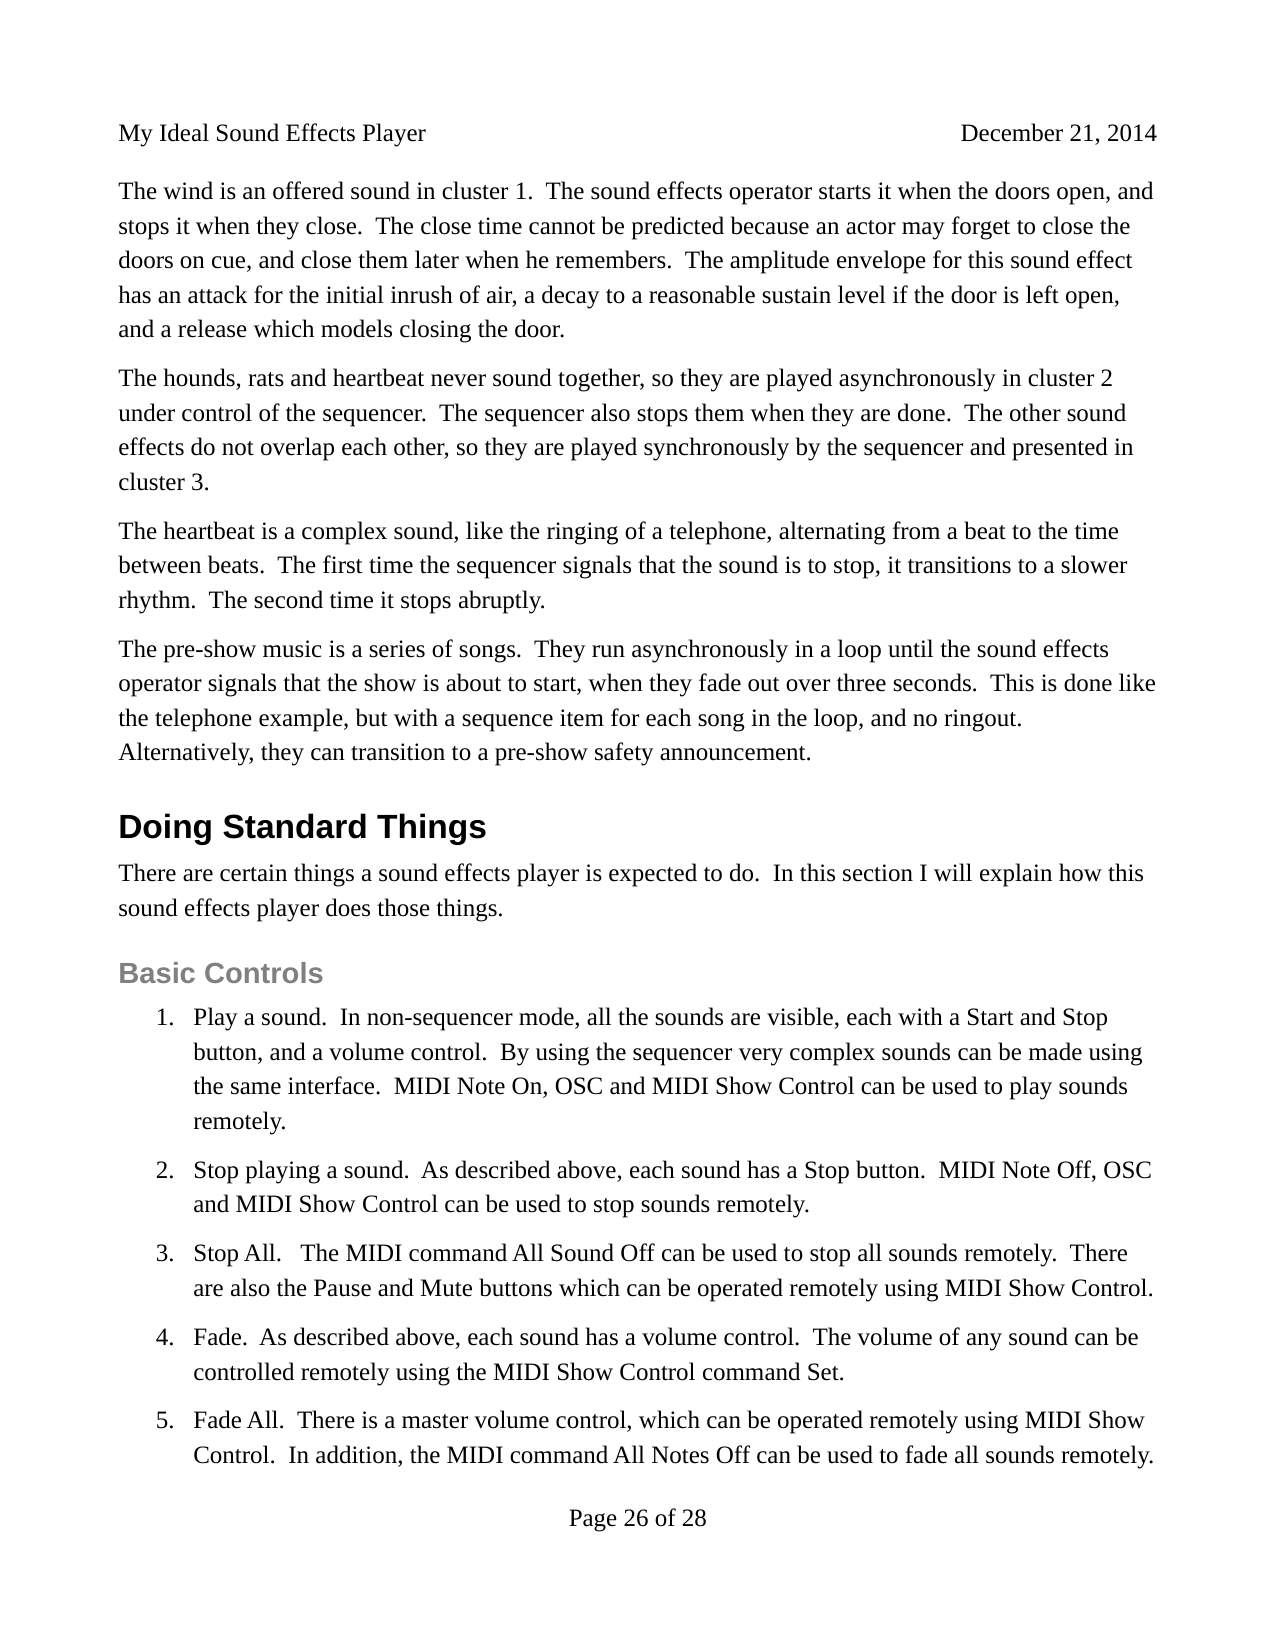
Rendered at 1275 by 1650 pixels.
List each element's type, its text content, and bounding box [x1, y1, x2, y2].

text The wind is an offered sound in cluster 1. The sound effects operator starts it when the doors open, and stops it when they close. The close time cannot be predicted because an actor may forget to close the doors on cue, and close them later when he remembers. The amplitude envelope for this sound effect has an attack for the initial inrush of air, a decay to a reasonable sustain level if the door is left open, and a release which models closing the door. [118, 176, 1157, 343]
list Stop All. The MIDI command All Sound Off can be used to stop all sounds remotely. There are also the Pause and Mute buttons which can be operated remotely using MIDI Show Control. [156, 1238, 1157, 1302]
text There are certain things a sound effects player is expected to do. In this section I will explain how this sound effects player does those things. [118, 858, 1157, 922]
text The hounds, rats and heartbeat never sound together, so they are played asynchronously in cluster 2 under control of the sequencer. The sequencer also stops them when they are done. The other sound effects do not overlap each other, so they are played synchronously by the sequencer and presented in cluster 3. [118, 363, 1157, 496]
list Fade All. There is a master volume control, which can be operated remotely using MIDI Show Control. In addition, the MIDI command All Notes Off can be used to fade all sounds remotely. [156, 1406, 1157, 1469]
text The pre-show music is a series of songs. They run asynchronously in a loop until the sound effects operator signals that the show is about to start, when they fade out over three seconds. This is done like the telephone example, but with a sequence item for each song in the loop, and no ringout. Alternatively, they can transition to a pre-show safety announcement. [118, 634, 1157, 766]
subtitle Doing Standard Things [118, 807, 1157, 846]
list Stop playing a sound. As described above, each sound has a Stop button. MIDI Note Off, OSC and MIDI Show Control can be used to stop sounds remotely. [156, 1155, 1157, 1218]
list Fade. As described above, each sound has a volume control. The volume of any sound can be controlled remotely using the MIDI Show Control command Set. [156, 1322, 1157, 1385]
list Play a sound. In non-sequencer mode, all the sounds are visible, each with a Start and Stop button, and a volume control. By using the sequencer very complex sounds can be made using the same interface. MIDI Note On, OSC and MIDI Show Control can be used to play sounds remotely. [156, 1002, 1157, 1135]
text The heartbeat is a complex sound, like the ringing of a telephone, alternating from a beat to the time between beats. The first time the sequencer signals that the sound is to stop, it transitions to a slower rhythm. The second time it stops abruptly. [118, 516, 1157, 613]
subtitle Basic Controls [118, 956, 1157, 990]
